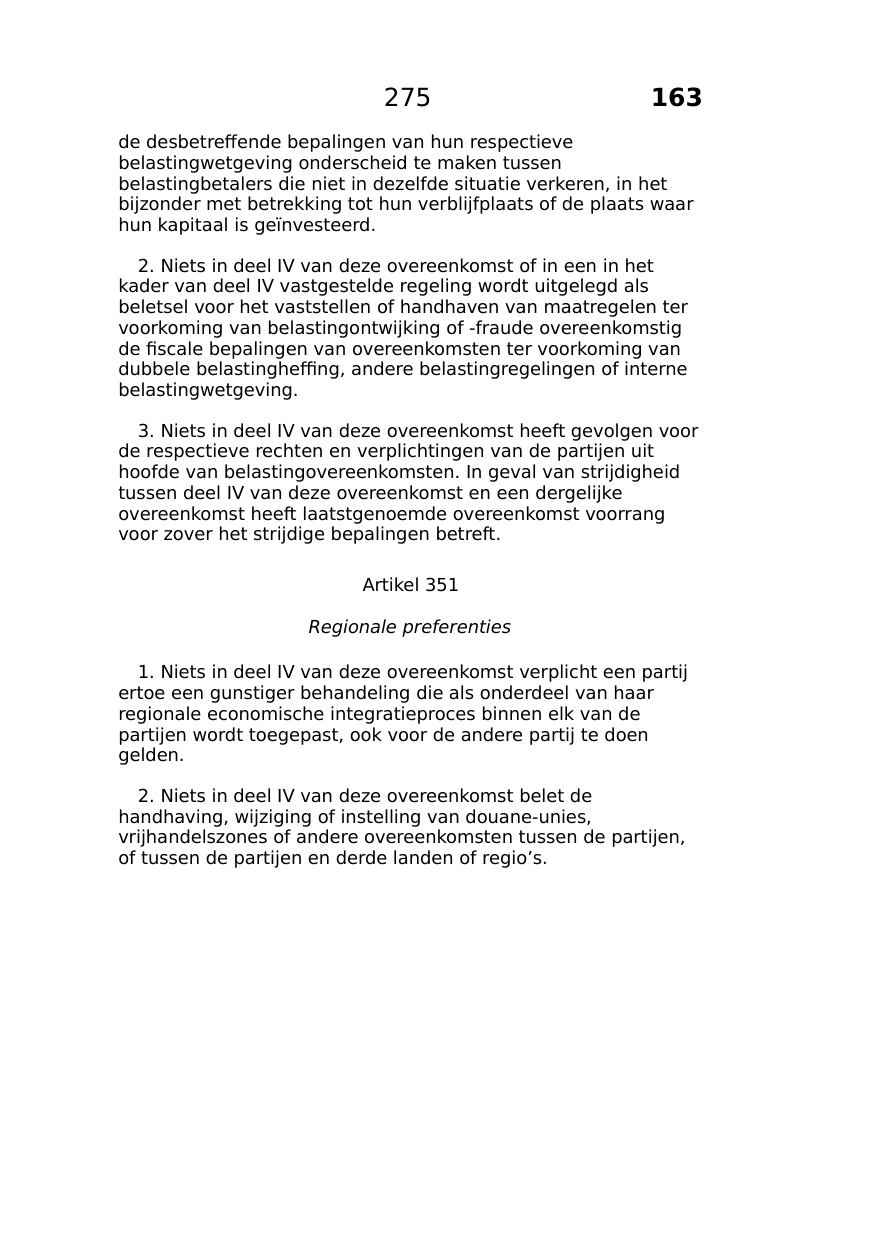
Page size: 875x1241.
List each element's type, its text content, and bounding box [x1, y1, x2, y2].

text 2. Niets in deel IV van deze overeenkomst of in een in het kader van deel IV vastgestelde regeling wordt uitgelegd als beletsel voor het vaststellen of handhaven van maatregelen ter voorkoming van belastingontwijking of -fraude overeenkomstig de fiscale bepalingen van overeenkomsten ter voorkoming van dubbele belastingheffing, andere belastingregelingen of interne belastingwetgeving. [118, 256, 703, 401]
text 3. Niets in deel IV van deze overeenkomst heeft gevolgen voor de respectieve rechten en verplichtingen van de partijen uit hoofde van belastingovereenkomsten. In geval van strijdigheid tussen deel IV van deze overeenkomst en een dergelijke overeenkomst heeft laatstgenoemde overeenkomst voorrang voor zover het strijdige bepalingen betreft. [118, 421, 703, 545]
text 1. Niets in deel IV van deze overeenkomst verplicht een partij ertoe een gunstiger behandeling die als onderdeel van haar regionale economische integratieproces binnen elk van de partijen wordt toegepast, ook voor de andere partij te doen gelden. [118, 662, 703, 766]
text de desbetreffende bepalingen van hun respectieve belastingwetgeving onderscheid te maken tussen belastingbetalers die niet in dezelfde situatie verkeren, in het bijzonder met betrekking tot hun verblijfplaats of de plaats waar hun kapitaal is geïnvesteerd. [118, 132, 703, 236]
subtitle Artikel 351 Regionale preferenties [118, 575, 703, 637]
text 2. Niets in deel IV van deze overeenkomst belet de handhaving, wijziging of instelling van douane-unies, vrijhandelszones of andere overeenkomsten tussen de partijen, of tussen de partijen en derde landen of regio’s. [118, 786, 703, 869]
